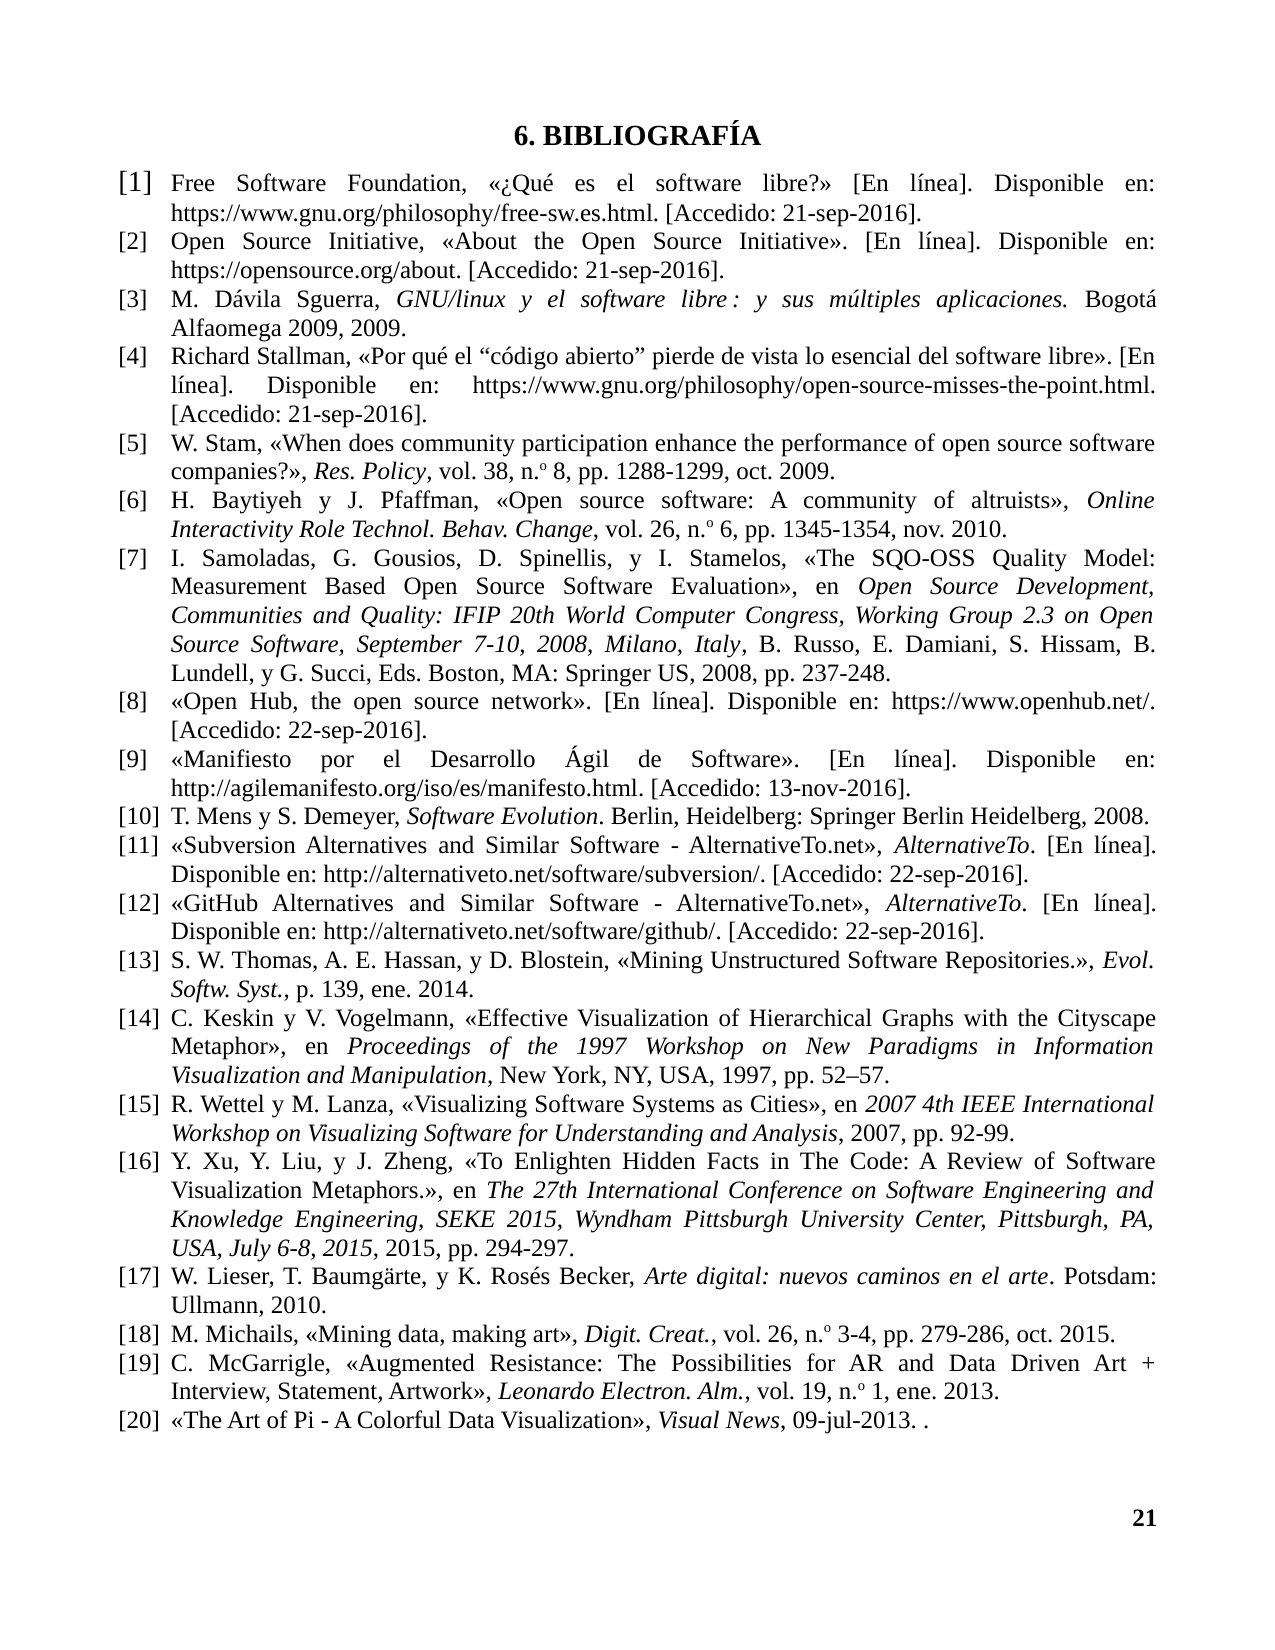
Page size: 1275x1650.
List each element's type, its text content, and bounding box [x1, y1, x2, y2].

subtitle 6. BIBLIOGRAFÍA [118, 118, 1157, 152]
text [12] «GitHub Alternatives and Similar Software - AlternativeTo.net», AlternativeTo. [En línea]. Disponible en: http://alternativeto.net/software/github/. [Accedido: 22-sep-2016]. [118, 888, 1157, 945]
text [10] T. Mens y S. Demeyer, Software Evolution. Berlin, Heidelberg: Springer Berlin Heidelberg, 2008. [118, 801, 1157, 830]
text [11] «Subversion Alternatives and Similar Software - AlternativeTo.net», AlternativeTo. [En línea]. Disponible en: http://alternativeto.net/software/subversion/. [Accedido: 22-sep-2016]. [118, 830, 1157, 888]
text [20] «The Art of Pi - A Colorful Data Visualization», Visual News, 09-jul-2013. . [118, 1405, 1157, 1434]
text [18] M. Michails, «Mining data, making art», Digit. Creat., vol. 26, n.o 3-4, pp. 279-286, oct. 2015. [118, 1319, 1157, 1348]
text [17] W. Lieser, T. Baumgärte, y K. Rosés Becker, Arte digital: nuevos caminos en el arte. Potsdam: Ullmann, 2010. [118, 1261, 1157, 1319]
text [13] S. W. Thomas, A. E. Hassan, y D. Blostein, «Mining Unstructured Software Repositories.», Evol. Softw. Syst., p. 139, ene. 2014. [118, 945, 1157, 1003]
text [2] Open Source Initiative, «About the Open Source Initiative». [En línea]. Disponible en: https://opensource.org/about. [Accedido: 21-sep-2016]. [118, 226, 1157, 284]
text [14] C. Keskin y V. Vogelmann, «Effective Visualization of Hierarchical Graphs with the Cityscape Metaphor», en Proceedings of the 1997 Workshop on New Paradigms in Information Visualization and Manipulation, New York, NY, USA, 1997, pp. 52–57. [118, 1003, 1157, 1089]
text [9] «Manifiesto por el Desarrollo Ágil de Software». [En línea]. Disponible en: http://agilemanifesto.org/iso/es/manifesto.html. [Accedido: 13-nov-2016]. [118, 744, 1157, 801]
text [16] Y. Xu, Y. Liu, y J. Zheng, «To Enlighten Hidden Facts in The Code: A Review of Software Visualization Metaphors.», en The 27th International Conference on Software Engineering and Knowledge Engineering, SEKE 2015, Wyndham Pittsburgh University Center, Pittsburgh, PA, USA, July 6-8, 2015, 2015, pp. 294-297. [118, 1146, 1157, 1261]
text [7] I. Samoladas, G. Gousios, D. Spinellis, y I. Stamelos, «The SQO-OSS Quality Model: Measurement Based Open Source Software Evaluation», en Open Source Development, Communities and Quality: IFIP 20th World Computer Congress, Working Group 2.3 on Open Source Software, September 7-10, 2008, Milano, Italy, B. Russo, E. Damiani, S. Hissam, B. Lundell, y G. Succi, Eds. Boston, MA: Springer US, 2008, pp. 237-248. [118, 543, 1157, 686]
text [5] W. Stam, «When does community participation enhance the performance of open source software companies?», Res. Policy, vol. 38, n.o 8, pp. 1288-1299, oct. 2009. [118, 428, 1157, 485]
text [15] R. Wettel y M. Lanza, «Visualizing Software Systems as Cities», en 2007 4th IEEE International Workshop on Visualizing Software for Understanding and Analysis, 2007, pp. 92-99. [118, 1089, 1157, 1146]
text [1] Free Software Foundation, «¿Qué es el software libre?» [En línea]. Disponible en: https://www.gnu.org/philosophy/free-sw.es.html. [Accedido: 21-sep-2016]. [118, 164, 1157, 226]
text [8] «Open Hub, the open source network». [En línea]. Disponible en: https://www.openhub.net/. [Accedido: 22-sep-2016]. [118, 686, 1157, 744]
text [4] Richard Stallman, «Por qué el “código abierto” pierde de vista lo esencial del software libre». [En línea]. Disponible en: https://www.gnu.org/philosophy/open-source-misses-the-point.html. [Accedido: 21-sep-2016]. [118, 341, 1157, 428]
text [3] M. Dávila Sguerra, GNU/linux y el software libre : y sus múltiples aplicaciones. Bogotá Alfaomega 2009, 2009. [118, 284, 1157, 341]
text [19] C. McGarrigle, «Augmented Resistance: The Possibilities for AR and Data Driven Art + Interview, Statement, Artwork», Leonardo Electron. Alm., vol. 19, n.o 1, ene. 2013. [118, 1348, 1157, 1405]
text [6] H. Baytiyeh y J. Pfaffman, «Open source software: A community of altruists», Online Interactivity Role Technol. Behav. Change, vol. 26, n.o 6, pp. 1345-1354, nov. 2010. [118, 485, 1157, 543]
